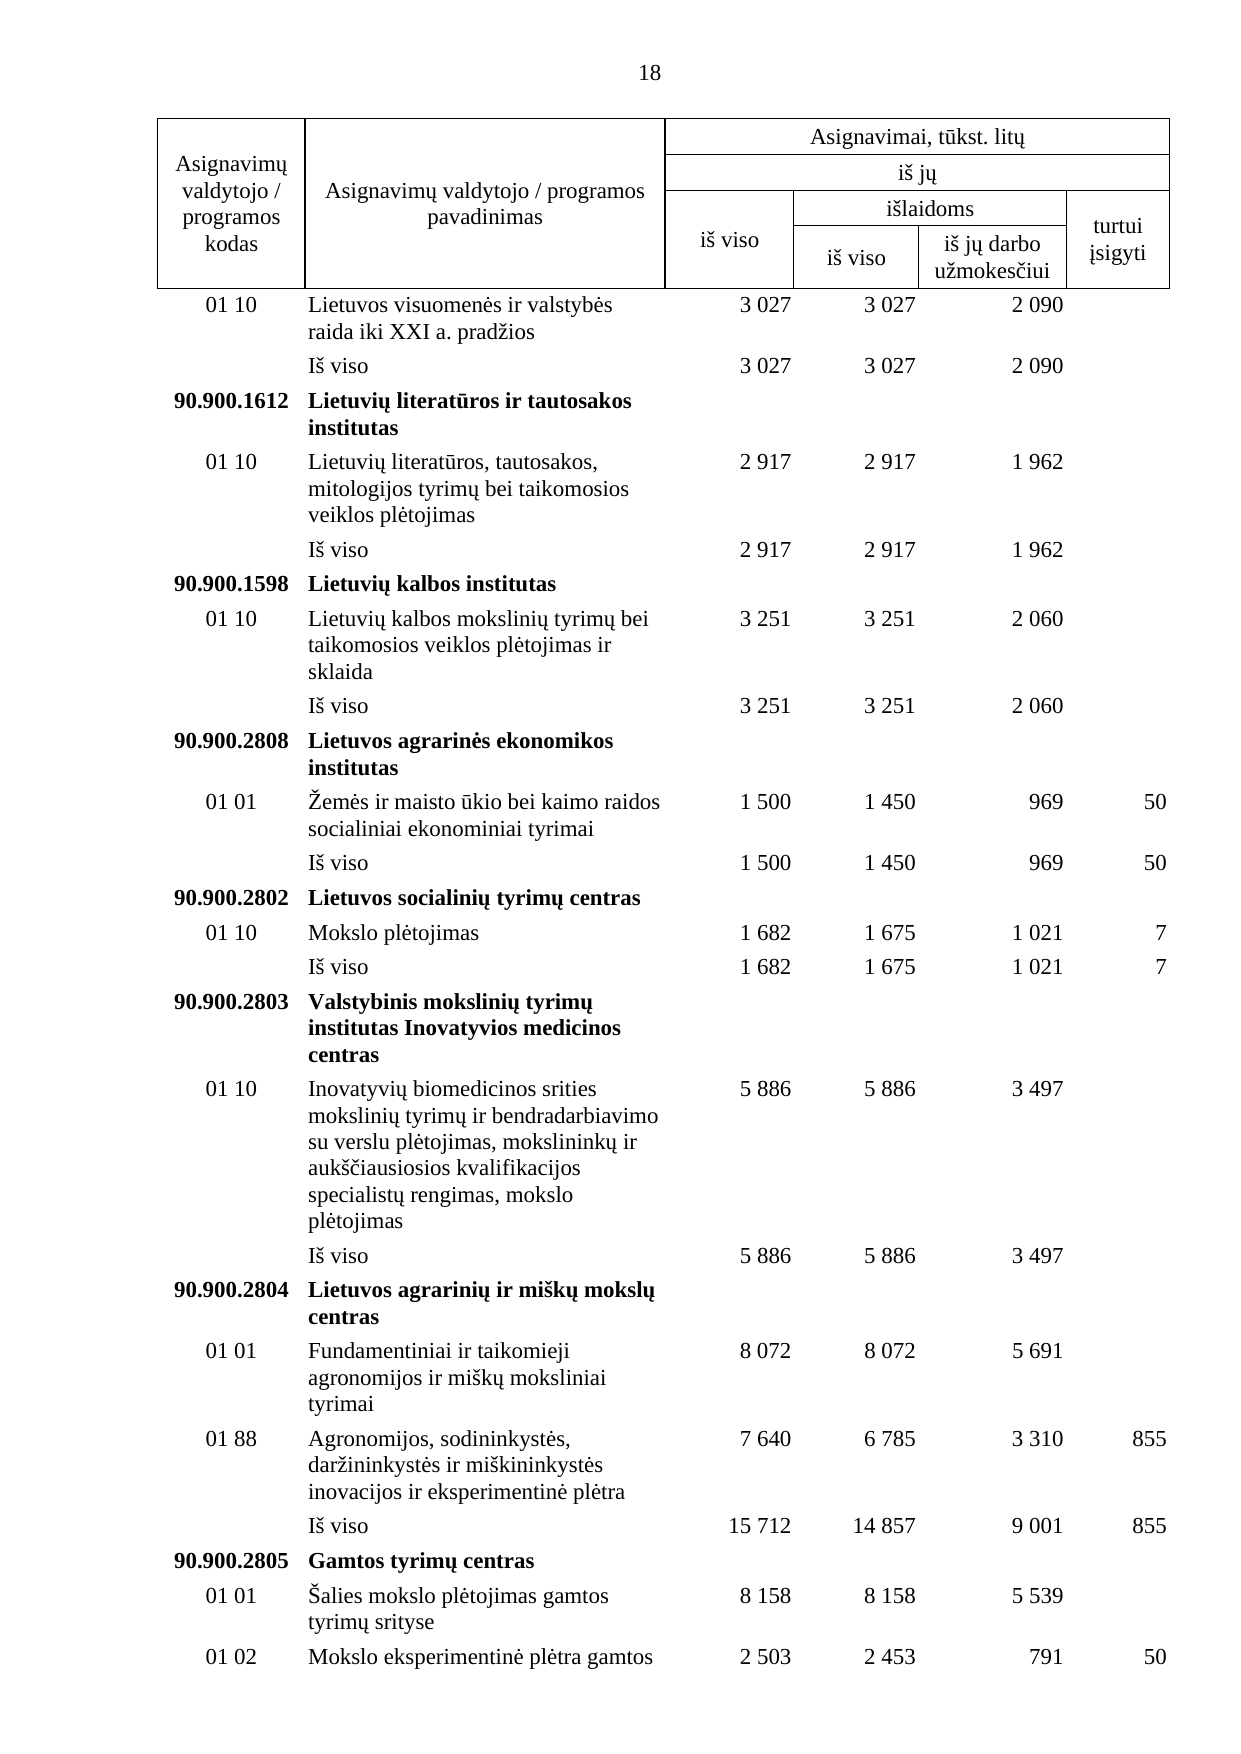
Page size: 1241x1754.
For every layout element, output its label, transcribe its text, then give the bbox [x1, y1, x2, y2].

table_cell Lietuvos agrarinių ir miškų mokslų centras [305, 1273, 665, 1333]
table_cell Žemės ir maisto ūkio bei kaimo raidos socialiniai ekonominiai tyrimai [305, 784, 665, 845]
table_cell [794, 880, 918, 914]
table_cell 3 251 [794, 688, 918, 723]
table_cell [794, 383, 918, 444]
table_cell 2 453 [794, 1639, 918, 1673]
table_cell [1066, 601, 1169, 688]
table_cell [665, 880, 794, 914]
table_cell Lietuvių literatūros ir tautosakos institutas [305, 383, 665, 444]
table_cell 2 090 [919, 349, 1066, 383]
table_cell iš viso [666, 191, 793, 287]
table_cell [794, 1273, 918, 1333]
table_cell 14 857 [794, 1508, 918, 1543]
table_cell 90.900.2803 [158, 984, 305, 1071]
table_cell 1 682 [665, 949, 794, 984]
table_cell [919, 383, 1066, 444]
table_cell 01 10 [158, 444, 305, 532]
table_cell [794, 566, 918, 601]
table_cell Agronomijos, sodininkystės, daržininkystės ir miškininkystės inovacijos ir eksperimentinė plėtra [305, 1421, 665, 1508]
table_cell 5 691 [919, 1334, 1066, 1421]
table_cell [919, 566, 1066, 601]
table_cell Iš viso [305, 349, 665, 383]
table_cell 3 497 [919, 1238, 1066, 1272]
table_cell [158, 1508, 305, 1543]
table_cell Gamtos tyrimų centras [305, 1543, 665, 1578]
table_cell 2 503 [665, 1639, 794, 1673]
table_cell 2 917 [665, 444, 794, 532]
table_cell Lietuvių kalbos institutas [305, 566, 665, 601]
table_cell [665, 566, 794, 601]
table_cell 1 675 [794, 915, 918, 949]
table_cell Šalies mokslo plėtojimas gamtos tyrimų srityse [305, 1578, 665, 1639]
table_cell 855 [1066, 1508, 1169, 1543]
table_cell 3 251 [794, 601, 918, 688]
table_cell [665, 723, 794, 784]
table_cell Lietuvos socialinių tyrimų centras [305, 880, 665, 914]
table_header Asignavimų valdytojo / programos kodas [158, 119, 304, 287]
table_header Asignavimų valdytojo / programos pavadinimas [306, 119, 664, 287]
table_cell [1066, 723, 1169, 784]
table_cell 8 158 [794, 1578, 918, 1639]
table_cell 7 [1066, 915, 1169, 949]
table_cell 5 886 [794, 1238, 918, 1272]
table_cell 7 640 [665, 1421, 794, 1508]
table_cell [1066, 532, 1169, 566]
table_cell [665, 1273, 794, 1333]
table_cell 3 251 [665, 688, 794, 723]
table_cell Lietuvių literatūros, tautosakos, mitologijos tyrimų bei taikomosios veiklos plėtojimas [305, 444, 665, 532]
table_cell Iš viso [305, 1508, 665, 1543]
table_cell [1066, 566, 1169, 601]
table_cell [1066, 984, 1169, 1071]
table_header Asignavimai, tūkst. litų [666, 119, 1169, 154]
table_cell iš viso [794, 226, 918, 287]
table_cell [919, 1543, 1066, 1578]
table_cell 50 [1066, 784, 1169, 845]
table_cell [158, 532, 305, 566]
table_cell [158, 349, 305, 383]
table_cell 01 10 [158, 289, 305, 348]
table_cell 01 01 [158, 1334, 305, 1421]
table_cell 5 886 [794, 1071, 918, 1238]
table_cell 01 10 [158, 601, 305, 688]
table_cell [1066, 383, 1169, 444]
table_cell iš jų darbo užmokesčiui [919, 226, 1066, 287]
table_cell 2 917 [794, 444, 918, 532]
table_cell [158, 1238, 305, 1272]
table_cell [665, 383, 794, 444]
table_cell 8 072 [794, 1334, 918, 1421]
table_cell Iš viso [305, 1238, 665, 1272]
table_cell Valstybinis mokslinių tyrimų institutas Inovatyvios medicinos centras [305, 984, 665, 1071]
table_cell 2 060 [919, 688, 1066, 723]
table_cell 01 02 [158, 1639, 305, 1673]
table_cell turtui įsigyti [1067, 191, 1169, 287]
table_cell 3 027 [794, 289, 918, 348]
table_cell Lietuvių kalbos mokslinių tyrimų bei taikomosios veiklos plėtojimas ir sklaida [305, 601, 665, 688]
table_cell [794, 723, 918, 784]
table_cell Iš viso [305, 845, 665, 880]
table_cell 3 027 [665, 289, 794, 348]
table_cell Iš viso [305, 532, 665, 566]
table_cell 90.900.2802 [158, 880, 305, 914]
table_cell 90.900.1598 [158, 566, 305, 601]
table_cell 15 712 [665, 1508, 794, 1543]
table_cell [665, 1543, 794, 1578]
table_cell [1066, 1071, 1169, 1238]
table_cell 1 962 [919, 532, 1066, 566]
table_cell 3 027 [665, 349, 794, 383]
table_cell 1 682 [665, 915, 794, 949]
table_cell [919, 1273, 1066, 1333]
table_cell 01 01 [158, 784, 305, 845]
table_cell 50 [1066, 1639, 1169, 1673]
table_cell 1 450 [794, 784, 918, 845]
table_cell [665, 984, 794, 1071]
table_cell Inovatyvių biomedicinos srities mokslinių tyrimų ir bendradarbiavimo su verslu plėtojimas, mokslininkų ir aukščiausiosios kvalifikacijos specialistų rengimas, mokslo plėtojimas [305, 1071, 665, 1238]
table_cell [1066, 1273, 1169, 1333]
table_cell 01 10 [158, 915, 305, 949]
table_cell iš jų [666, 155, 1169, 189]
table_cell 791 [919, 1639, 1066, 1673]
table_cell [1066, 688, 1169, 723]
table_cell [158, 688, 305, 723]
table_cell [1066, 880, 1169, 914]
table_cell [919, 723, 1066, 784]
table_cell 3 497 [919, 1071, 1066, 1238]
table_cell [1066, 1238, 1169, 1272]
table_cell [158, 949, 305, 984]
table_cell 1 675 [794, 949, 918, 984]
table_cell 1 021 [919, 915, 1066, 949]
table_cell išlaidoms [794, 191, 1066, 225]
table_cell 969 [919, 845, 1066, 880]
table_cell Iš viso [305, 949, 665, 984]
table_cell 6 785 [794, 1421, 918, 1508]
table_cell 90.900.2805 [158, 1543, 305, 1578]
table_cell [1066, 1543, 1169, 1578]
table_cell [794, 984, 918, 1071]
table_cell 1 021 [919, 949, 1066, 984]
table_cell 7 [1066, 949, 1169, 984]
table_cell 3 310 [919, 1421, 1066, 1508]
table_cell 1 500 [665, 845, 794, 880]
table_cell [1066, 1334, 1169, 1421]
table_cell [1066, 1578, 1169, 1639]
table_cell 90.900.1612 [158, 383, 305, 444]
table_cell [794, 1543, 918, 1578]
table_cell 01 88 [158, 1421, 305, 1508]
table_cell [919, 880, 1066, 914]
table_cell [158, 845, 305, 880]
table_cell [919, 984, 1066, 1071]
table_cell Mokslo eksperimentinė plėtra gamtos [305, 1639, 665, 1673]
table_cell 8 158 [665, 1578, 794, 1639]
table_cell 1 962 [919, 444, 1066, 532]
table_cell 3 251 [665, 601, 794, 688]
table_cell 1 500 [665, 784, 794, 845]
table_cell [1066, 349, 1169, 383]
table_cell Fundamentiniai ir taikomieji agronomijos ir miškų moksliniai tyrimai [305, 1334, 665, 1421]
table_cell 2 090 [919, 289, 1066, 348]
table_cell 01 01 [158, 1578, 305, 1639]
table_cell 969 [919, 784, 1066, 845]
table_cell Lietuvos visuomenės ir valstybės raida iki XXI a. pradžios [305, 289, 665, 348]
table_cell Iš viso [305, 688, 665, 723]
table_cell 1 450 [794, 845, 918, 880]
table_cell 9 001 [919, 1508, 1066, 1543]
table_cell 855 [1066, 1421, 1169, 1508]
table_cell [1066, 289, 1169, 348]
table_cell 8 072 [665, 1334, 794, 1421]
table_cell 2 917 [794, 532, 918, 566]
table_cell 90.900.2804 [158, 1273, 305, 1333]
table_cell 5 886 [665, 1238, 794, 1272]
table_cell 2 060 [919, 601, 1066, 688]
table_cell 2 917 [665, 532, 794, 566]
table_cell 01 10 [158, 1071, 305, 1238]
table_cell Mokslo plėtojimas [305, 915, 665, 949]
table_cell [1066, 444, 1169, 532]
table_cell 90.900.2808 [158, 723, 305, 784]
table_cell 5 886 [665, 1071, 794, 1238]
table_cell 50 [1066, 845, 1169, 880]
table_cell 5 539 [919, 1578, 1066, 1639]
table_cell Lietuvos agrarinės ekonomikos institutas [305, 723, 665, 784]
table_cell 3 027 [794, 349, 918, 383]
